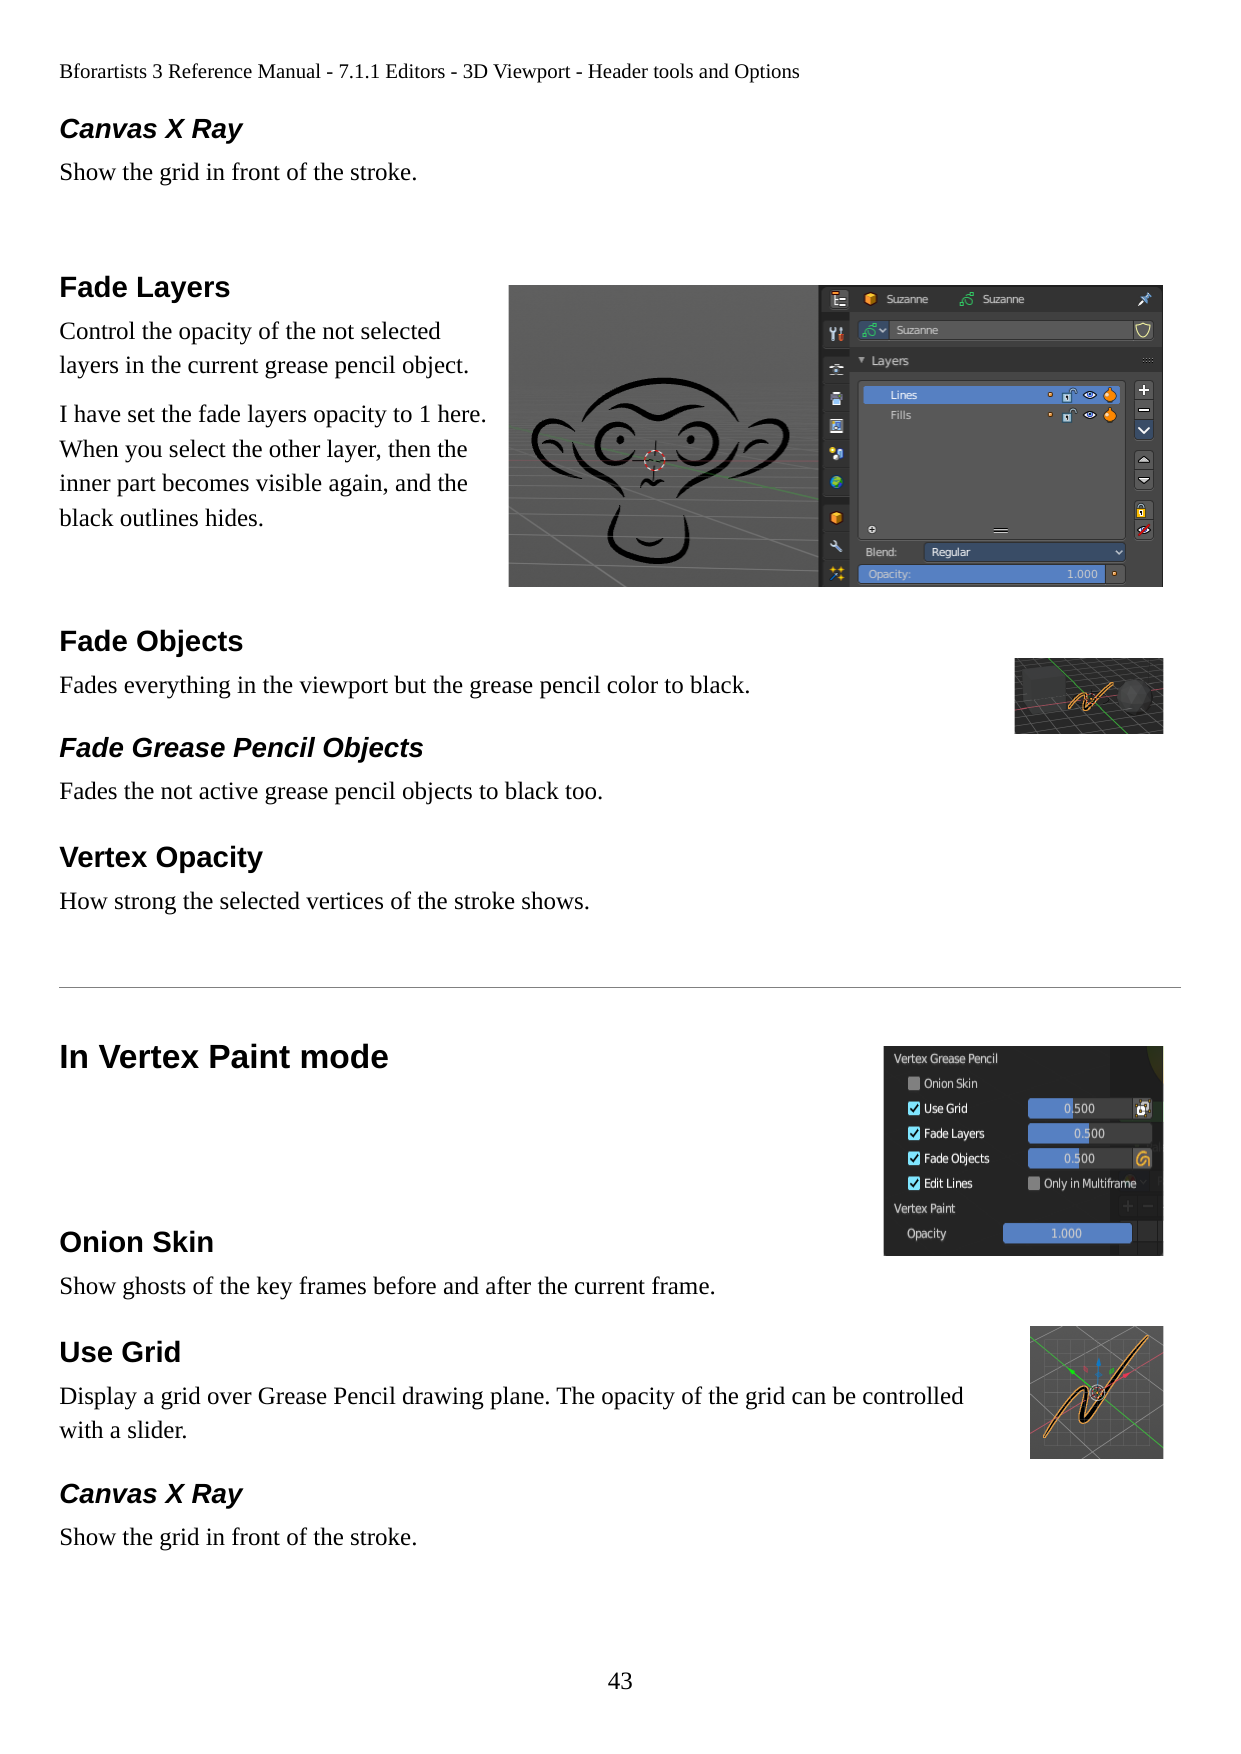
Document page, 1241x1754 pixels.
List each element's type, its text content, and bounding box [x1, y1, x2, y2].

picture [1030, 1326, 1164, 1459]
text I have set the fade layers opacity to 1 here. When you select the other layer, then the inner part becomes visible again, and the black outlines hides. [59, 399, 508, 532]
text Show the grid in front of the stroke. [59, 157, 1181, 186]
subtitle Fade Layers [59, 270, 1181, 303]
subtitle In Vertex Paint mode [59, 1037, 1181, 1076]
text Control the opacity of the not selected layers in the current grease pencil object. [59, 316, 508, 379]
subtitle Canvas X Ray [59, 113, 1181, 144]
subtitle Canvas X Ray [59, 1477, 1181, 1509]
subtitle Use Grid [59, 1335, 1030, 1369]
subtitle [1164, 1335, 1181, 1369]
text Fades everything in the viewport but the grease pencil color to black. [59, 670, 1014, 699]
picture [1014, 658, 1164, 734]
picture [883, 1046, 1164, 1256]
subtitle Fade Objects [59, 624, 1181, 658]
text Fades the not active grease pencil objects to black too. [59, 776, 1181, 805]
subtitle Fade Grease Pencil Objects [59, 732, 1181, 764]
text How strong the selected vertices of the stroke shows. [59, 886, 1181, 915]
subtitle Onion Skin [59, 1225, 1181, 1259]
subtitle Vertex Opacity [59, 840, 1181, 874]
text Display a grid over Grease Pencil drawing plane. The opacity of the grid can be controlled with a slider. [59, 1381, 1030, 1444]
text Show the grid in front of the stroke. [59, 1522, 1181, 1550]
picture [508, 285, 1164, 587]
text Show ghosts of the key frames before and after the current frame. [59, 1271, 1181, 1300]
